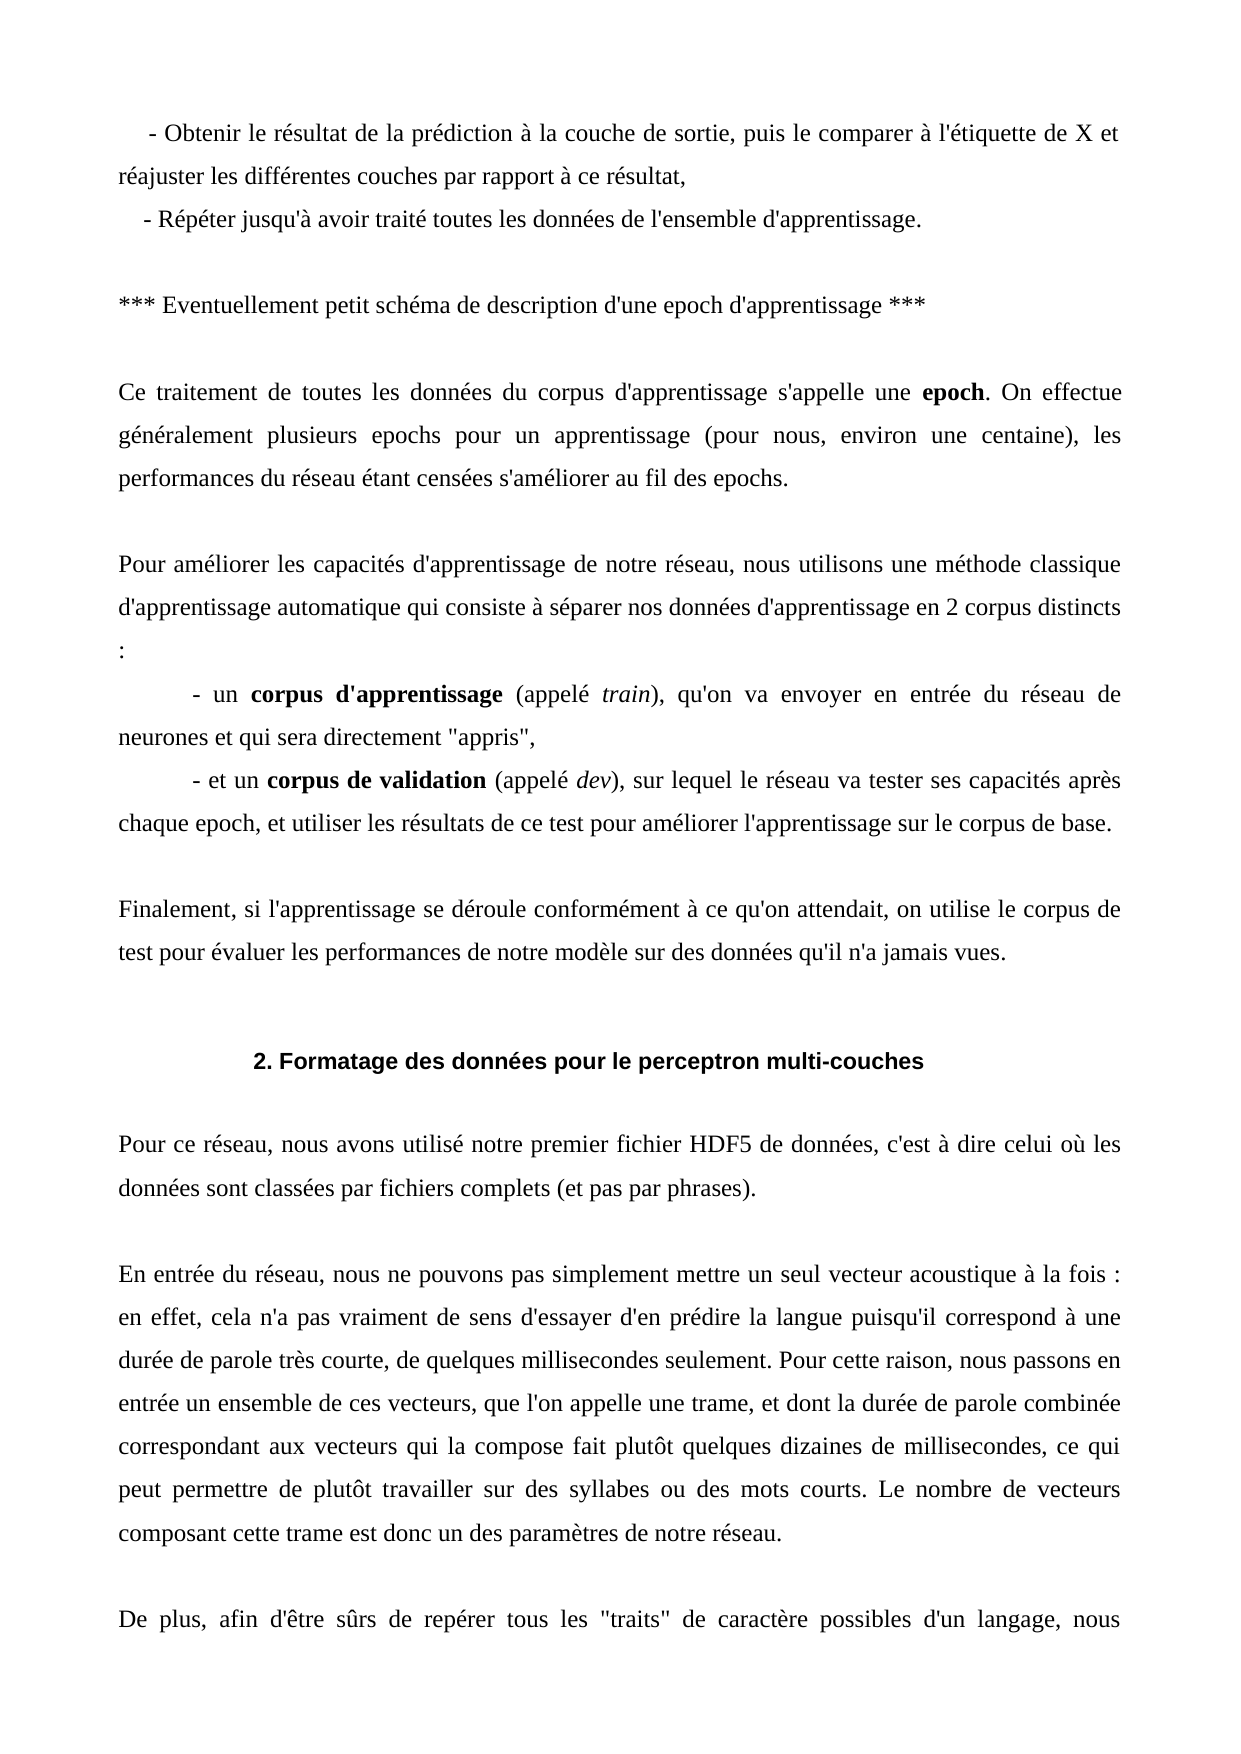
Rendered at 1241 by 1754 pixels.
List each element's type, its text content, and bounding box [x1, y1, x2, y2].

text De plus, afin d'être sûrs de repérer tous les "traits" de caractère possibles d'un langage, nous [118, 1604, 1122, 1633]
text - un corpus d'apprentissage (appelé train), qu'on va envoyer en entrée du réseau de neurones et qui sera directement "appris", [118, 679, 1122, 751]
text Pour améliorer les capacités d'apprentissage de notre réseau, nous utilisons une méthode classique d'apprentissage automatique qui consiste à séparer nos données d'apprentissage en 2 corpus distincts : [118, 549, 1122, 664]
text En entrée du réseau, nous ne pouvons pas simplement mettre un seul vecteur acoustique à la fois : en effet, cela n'a pas vraiment de sens d'essayer d'en prédire la langue puisqu'il correspond à une durée de parole très courte, de quelques millisecondes seulement. Pour cette raison, nous passons en entrée un ensemble de ces vecteurs, que l'on appelle une trame, et dont la durée de parole combinée correspondant aux vecteurs qui la compose fait plutôt quelques dizaines de millisecondes, ce qui peut permettre de plutôt travailler sur des syllabes ou des mots courts. Le nombre de vecteurs composant cette trame est donc un des paramètres de notre réseau. [118, 1259, 1122, 1546]
subtitle 2. Formatage des données pour le perceptron multi-couches [118, 1047, 1122, 1074]
text Ce traitement de toutes les données du corpus d'apprentissage s'appelle une epoch. On effectue généralement plusieurs epochs pour un apprentissage (pour nous, environ une centaine), les performances du réseau étant censées s'améliorer au fil des epochs. [118, 377, 1122, 492]
text - Obtenir le résultat de la prédiction à la couche de sortie, puis le comparer à l'étiquette de X et réajuster les différentes couches par rapport à ce résultat, [118, 118, 1122, 190]
text Finalement, si l'apprentissage se déroule conformément à ce qu'on attendait, on utilise le corpus de test pour évaluer les performances de notre modèle sur des données qu'il n'a jamais vues. [118, 894, 1122, 966]
text - Répéter jusqu'à avoir traité toutes les données de l'ensemble d'apprentissage. [118, 204, 1122, 233]
text - et un corpus de validation (appelé dev), sur lequel le réseau va tester ses capacités après chaque epoch, et utiliser les résultats de ce test pour améliorer l'apprentissage sur le corpus de base. [118, 765, 1122, 837]
text *** Eventuellement petit schéma de description d'une epoch d'apprentissage *** [118, 291, 1122, 319]
text Pour ce réseau, nous avons utilisé notre premier fichier HDF5 de données, c'est à dire celui où les données sont classées par fichiers complets (et pas par phrases). [118, 1129, 1122, 1201]
